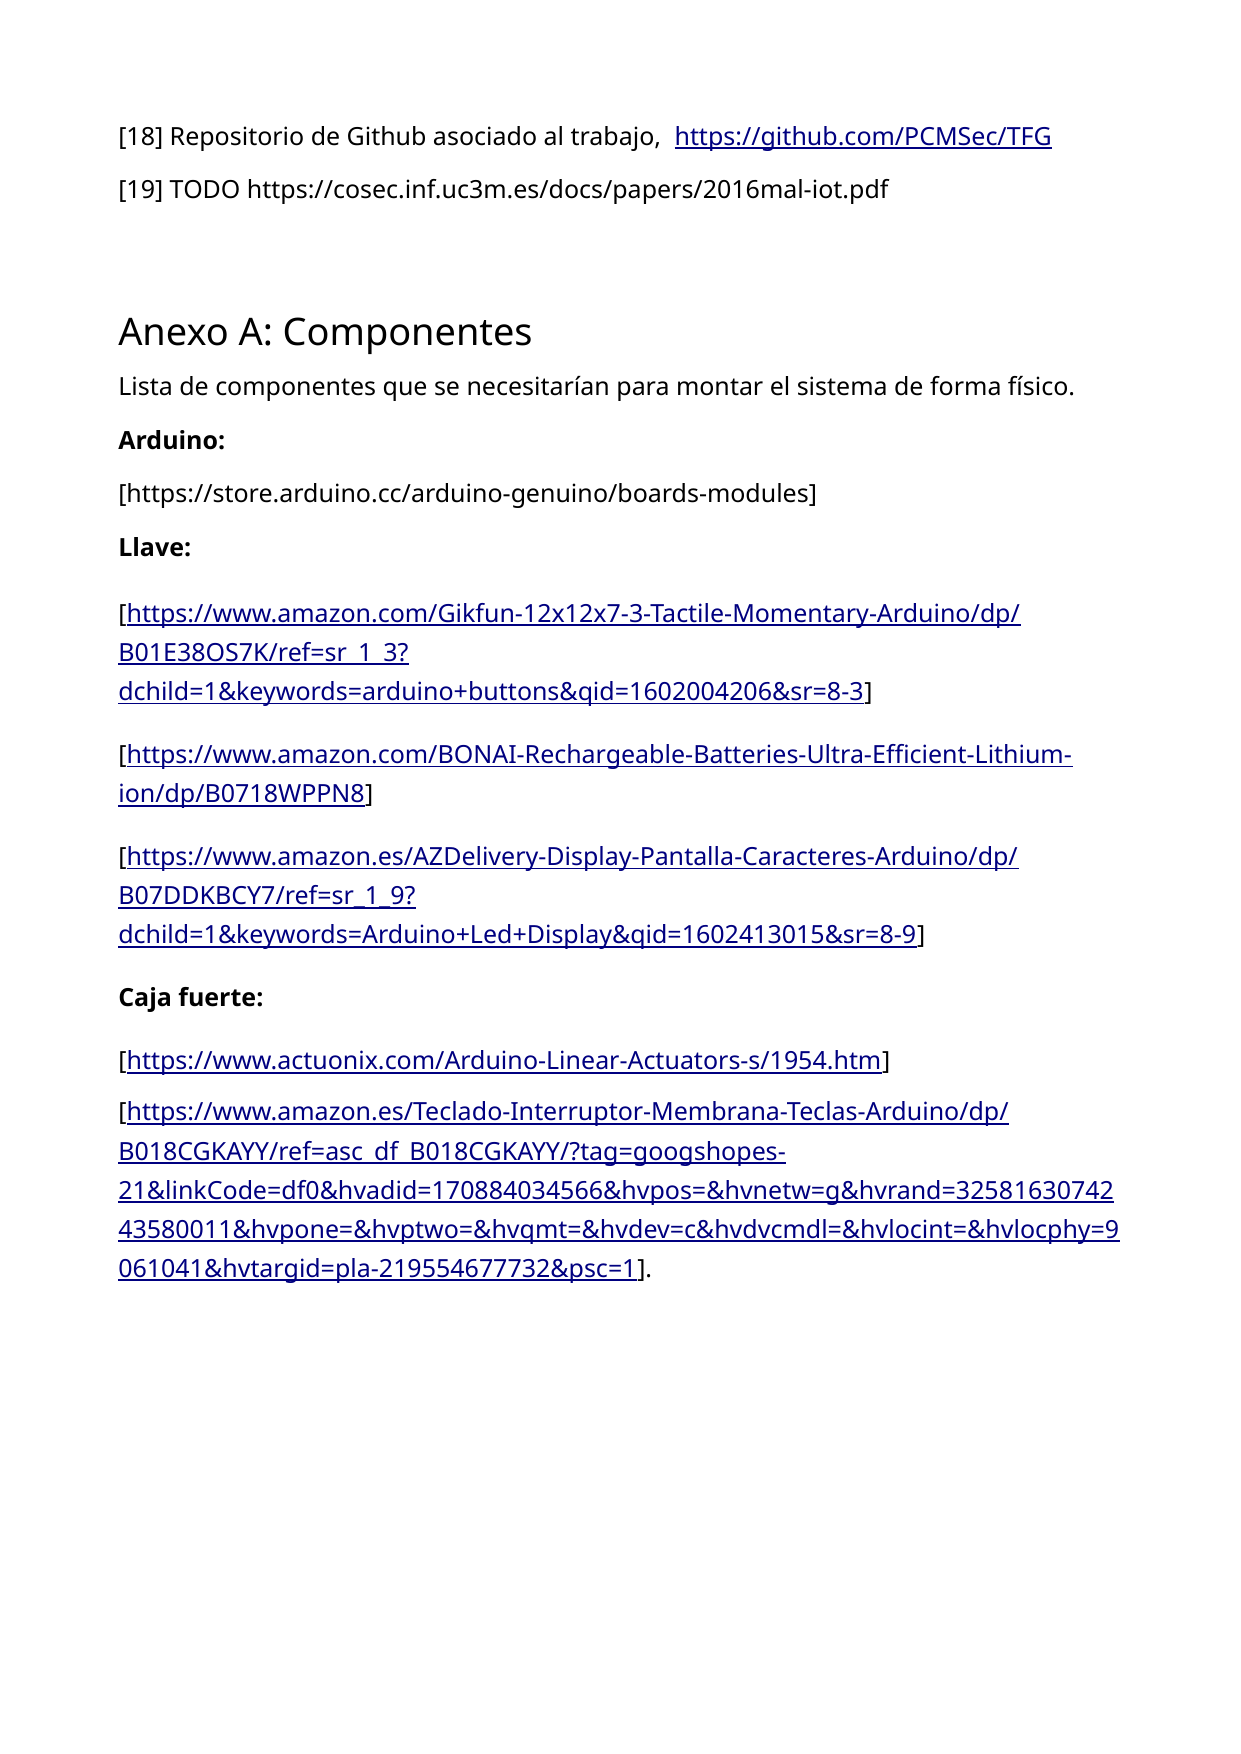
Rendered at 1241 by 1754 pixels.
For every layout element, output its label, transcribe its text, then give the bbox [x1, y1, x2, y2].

text [https://www.amazon.es/Teclado-Interruptor-Membrana-Teclas-Arduino/dp/B018CGKAYY/ref=asc_df_B018CGKAYY/?tag=googshopes-21&linkCode=df0&hvadid=170884034566&hvpos=&hvnetw=g&hvrand=3258163074243580011&hvpone=&hvptwo=&hvqmt=&hvdev=c&hvdvcmdl=&hvlocint=&hvlocphy=9061041&hvtargid=pla-219554677732&psc=1]. [118, 1094, 1122, 1285]
text [https://www.amazon.es/AZDelivery-Display-Pantalla-Caracteres-Arduino/dp/B07DDKBCY7/ref=sr_1_9?dchild=1&keywords=Arduino+Led+Display&qid=1602413015&sr=8-9] [118, 839, 1122, 951]
text [https://www.amazon.com/BONAI-Rechargeable-Batteries-Ultra-Efficient-Lithium-ion/dp/B0718WPPN8] [118, 737, 1122, 810]
text [https://www.actuonix.com/Arduino-Linear-Actuators-s/1954.htm] [118, 1043, 1122, 1077]
text [https://www.amazon.com/Gikfun-12x12x7-3-Tactile-Momentary-Arduino/dp/B01E38OS7K/ref=sr_1_3?dchild=1&keywords=arduino+buttons&qid=1602004206&sr=8-3] [118, 595, 1122, 708]
text [https://store.arduino.cc/arduino-genuino/boards-modules] [118, 476, 1122, 510]
text Caja fuerte: [118, 980, 1122, 1014]
text Arduino: [118, 422, 1122, 456]
text Llave: [118, 530, 1122, 564]
text [18] Repositorio de Github asociado al trabajo, https://github.com/PCMSec/TFG [118, 118, 1122, 152]
text Lista de componentes que se necesitarían para montar el sistema de forma físico. [118, 368, 1122, 403]
subtitle Anexo A: Componentes [118, 304, 1122, 356]
text [19] TODO https://cosec.inf.uc3m.es/docs/papers/2016mal-iot.pdf [118, 172, 1122, 206]
